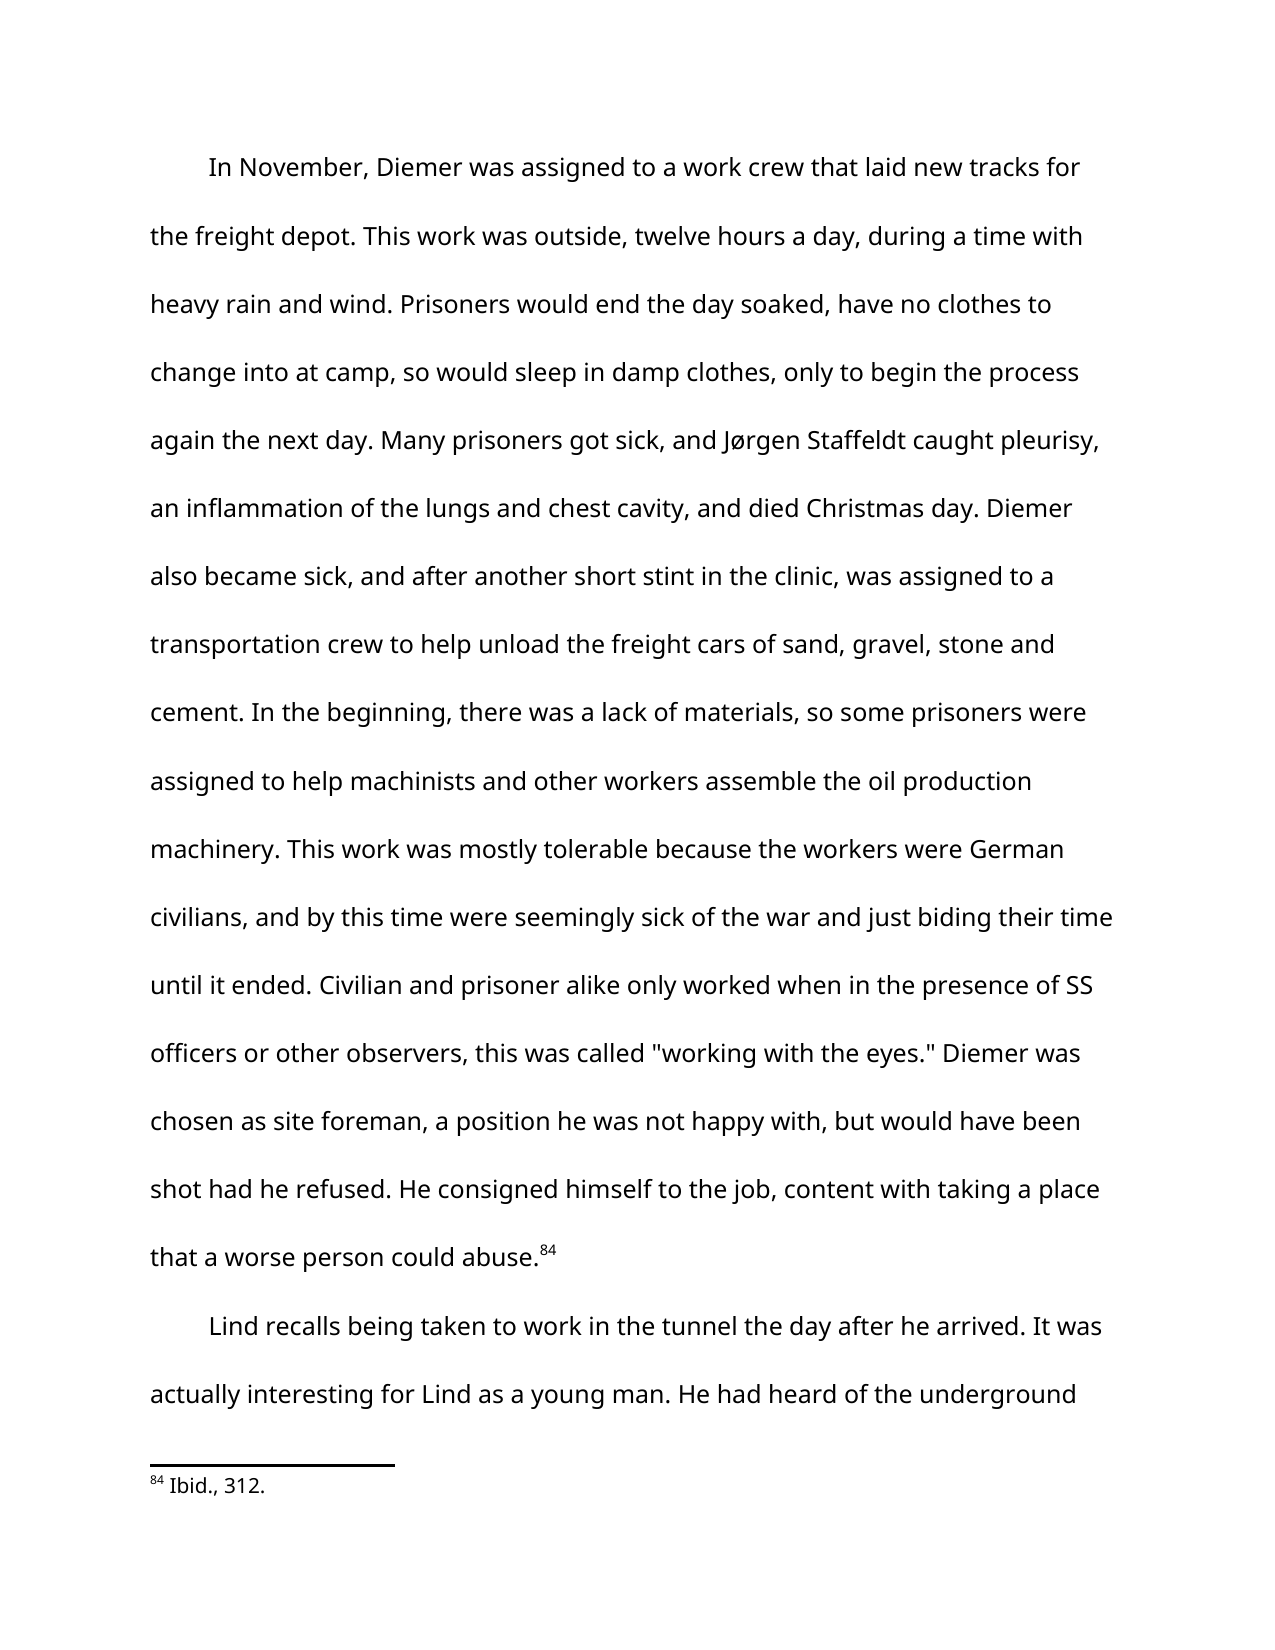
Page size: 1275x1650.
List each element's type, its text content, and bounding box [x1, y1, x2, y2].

text Lind recalls being taken to work in the tunnel the day after he arrived. It was actually interesting for Lind as a young man. He had heard of the underground [150, 1308, 1125, 1410]
text In November, Diemer was assigned to a work crew that laid new tracks for the freight depot. This work was outside, twelve hours a day, during a time with heavy rain and wind. Prisoners would end the day soaked, have no clothes to change into at camp, so would sleep in damp clothes, only to begin the process again the next day. Many prisoners got sick, and Jørgen Staffeldt caught pleurisy, an inflammation of the lungs and chest cavity, and died Christmas day. Diemer also became sick, and after another short stint in the clinic, was assigned to a transportation crew to help unload the freight cars of sand, gravel, stone and cement. In the beginning, there was a lack of materials, so some prisoners were assigned to help machinists and other workers assemble the oil production machinery. This work was mostly tolerable because the workers were German civilians, and by this time were seemingly sick of the war and just biding their time until it ended. Civilian and prisoner alike only worked when in the presence of SS officers or other observers, this was called "working with the eyes." Diemer was chosen as site foreman, a position he was not happy with, but would have been shot had he refused. He consigned himself to the job, content with taking a place that a worse person could abuse. [150, 150, 1125, 1274]
text Ibid., 312. [150, 1472, 1125, 1500]
